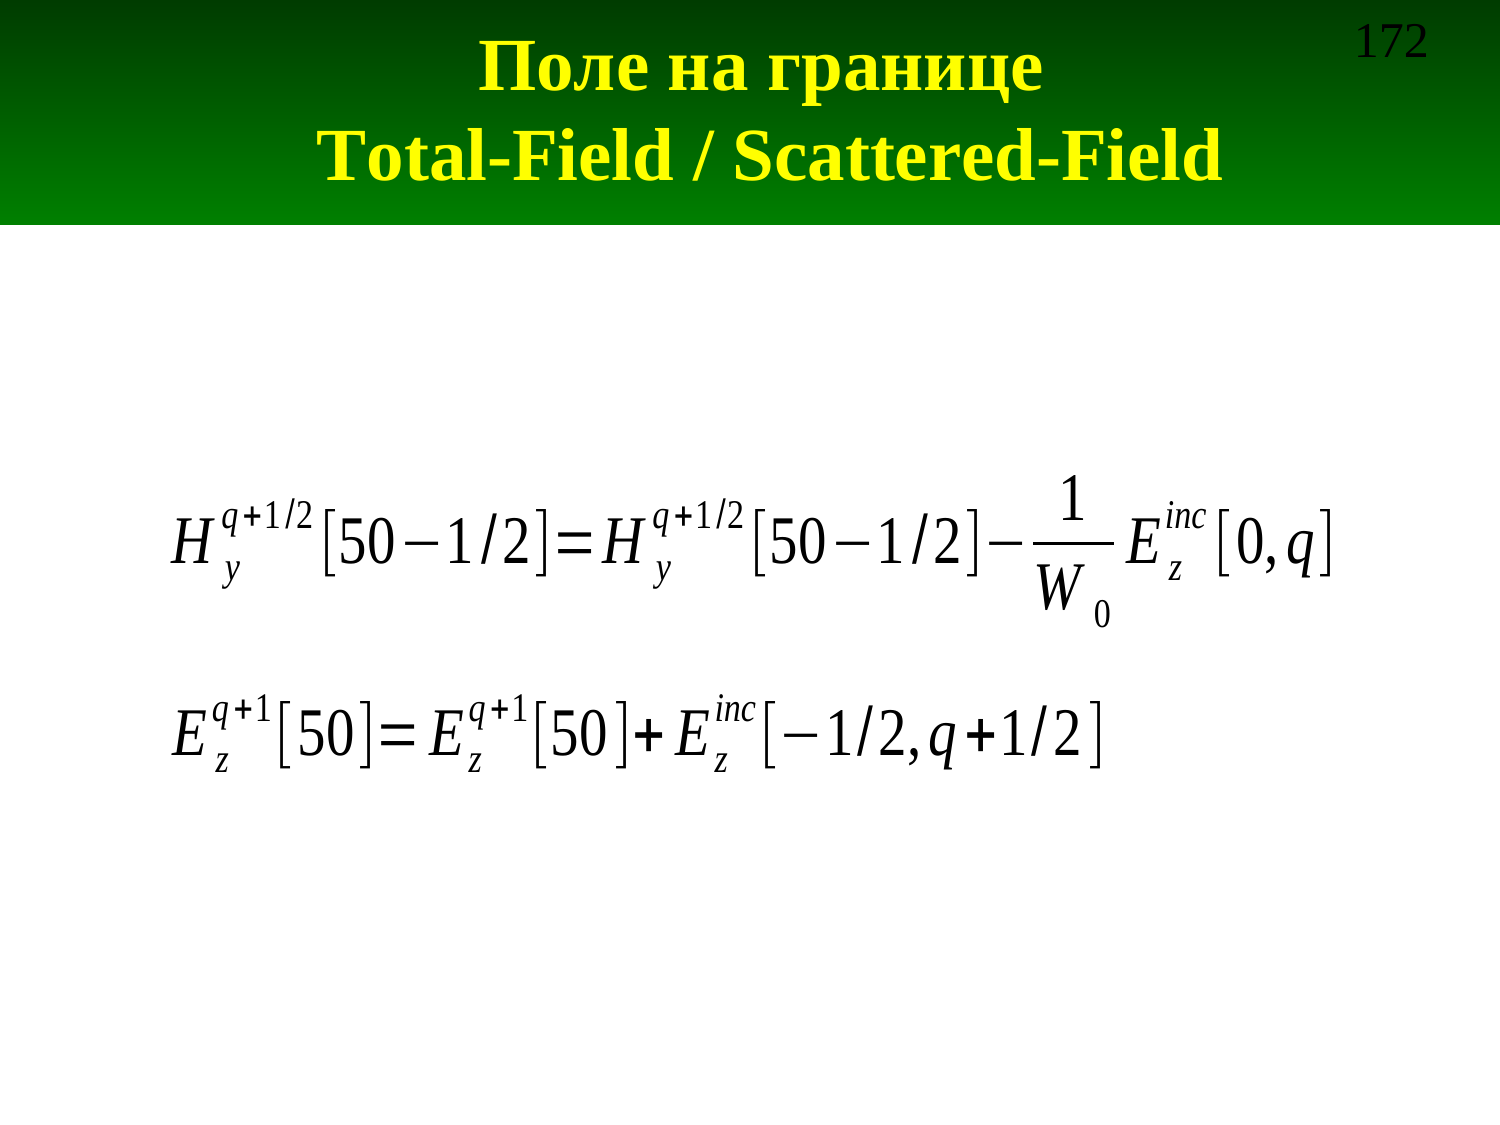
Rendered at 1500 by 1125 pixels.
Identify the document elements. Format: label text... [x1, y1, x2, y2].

chart [154, 683, 1117, 780]
title Поле на границе Total-Field / Scattered-Field [100, 7, 1441, 204]
chart [153, 460, 1349, 635]
